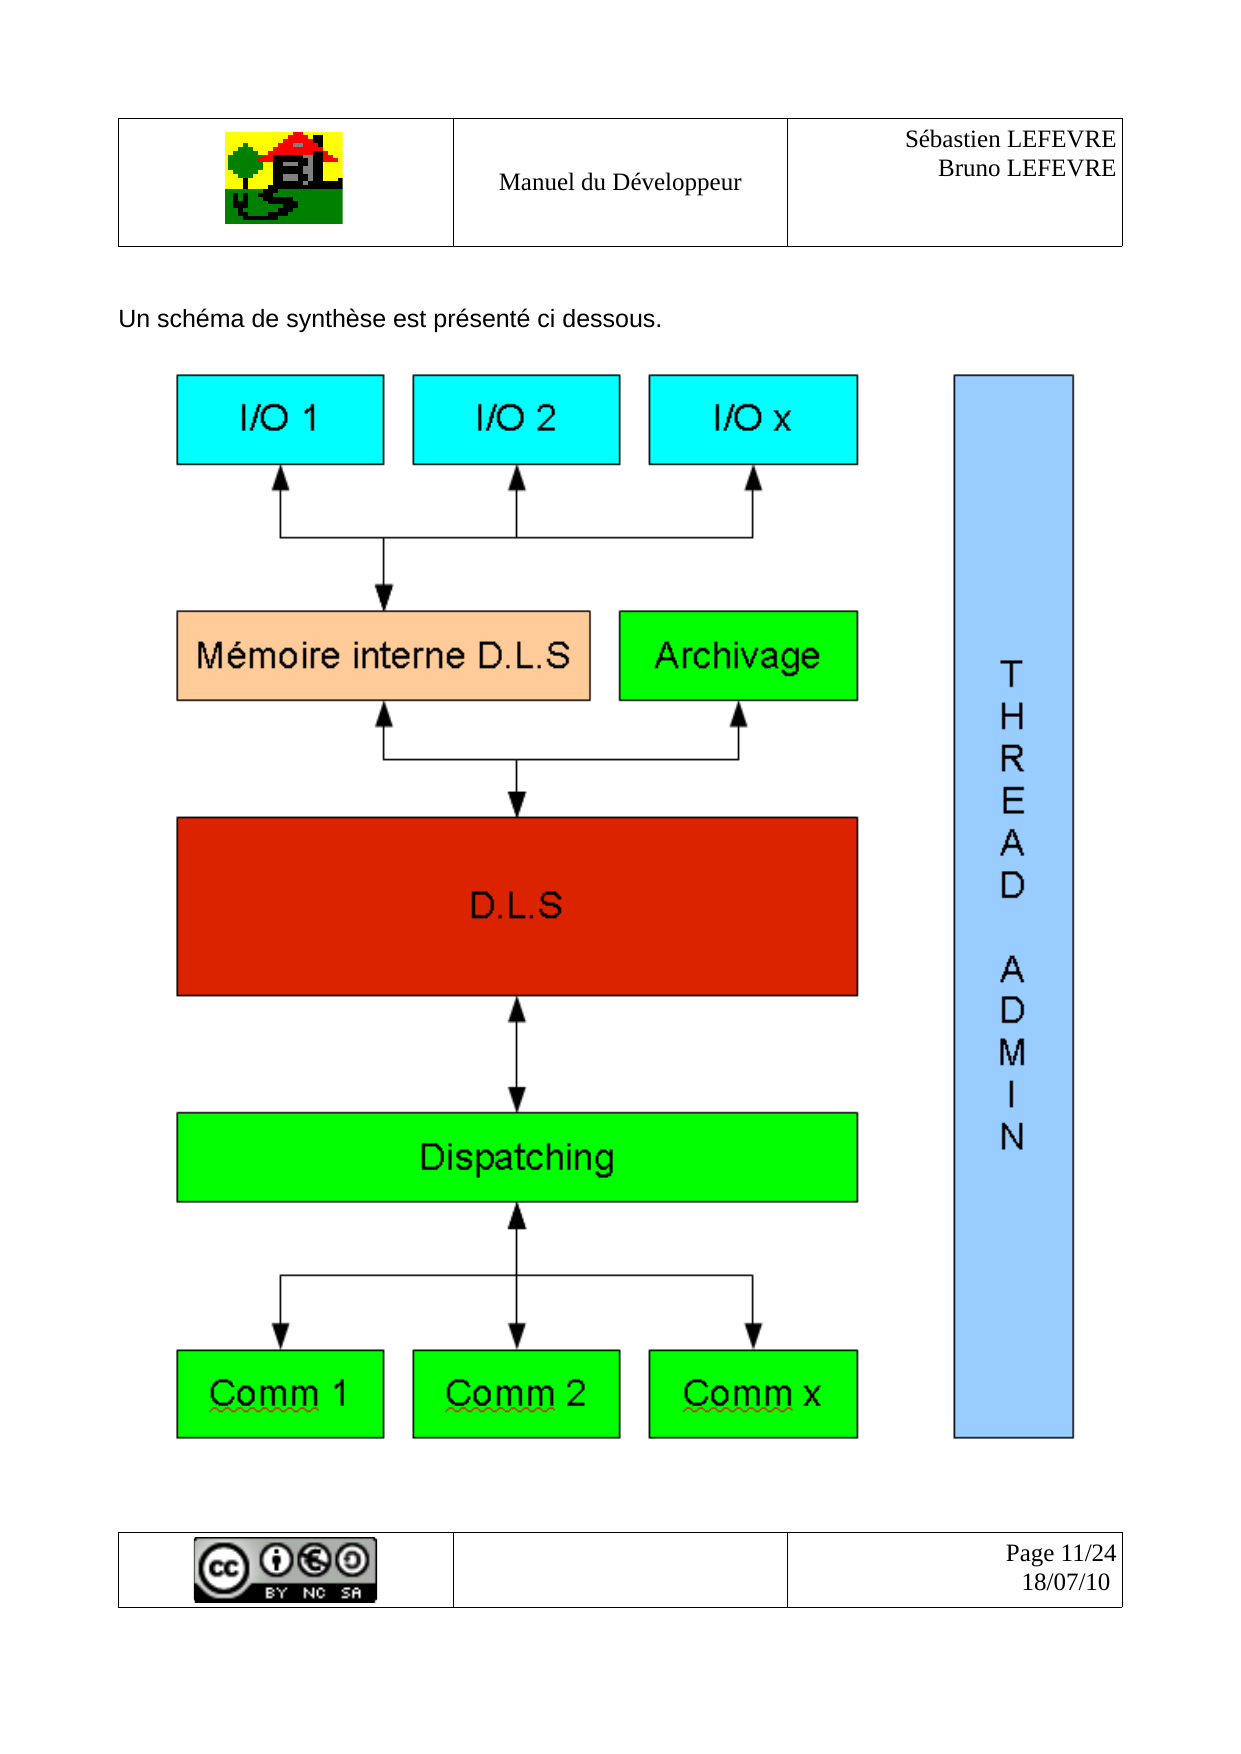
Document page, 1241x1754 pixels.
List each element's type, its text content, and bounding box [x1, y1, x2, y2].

picture [225, 132, 343, 224]
text Un schéma de synthèse est présenté ci dessous. [118, 304, 1122, 333]
picture [193, 1537, 378, 1603]
picture [147, 345, 1093, 1467]
